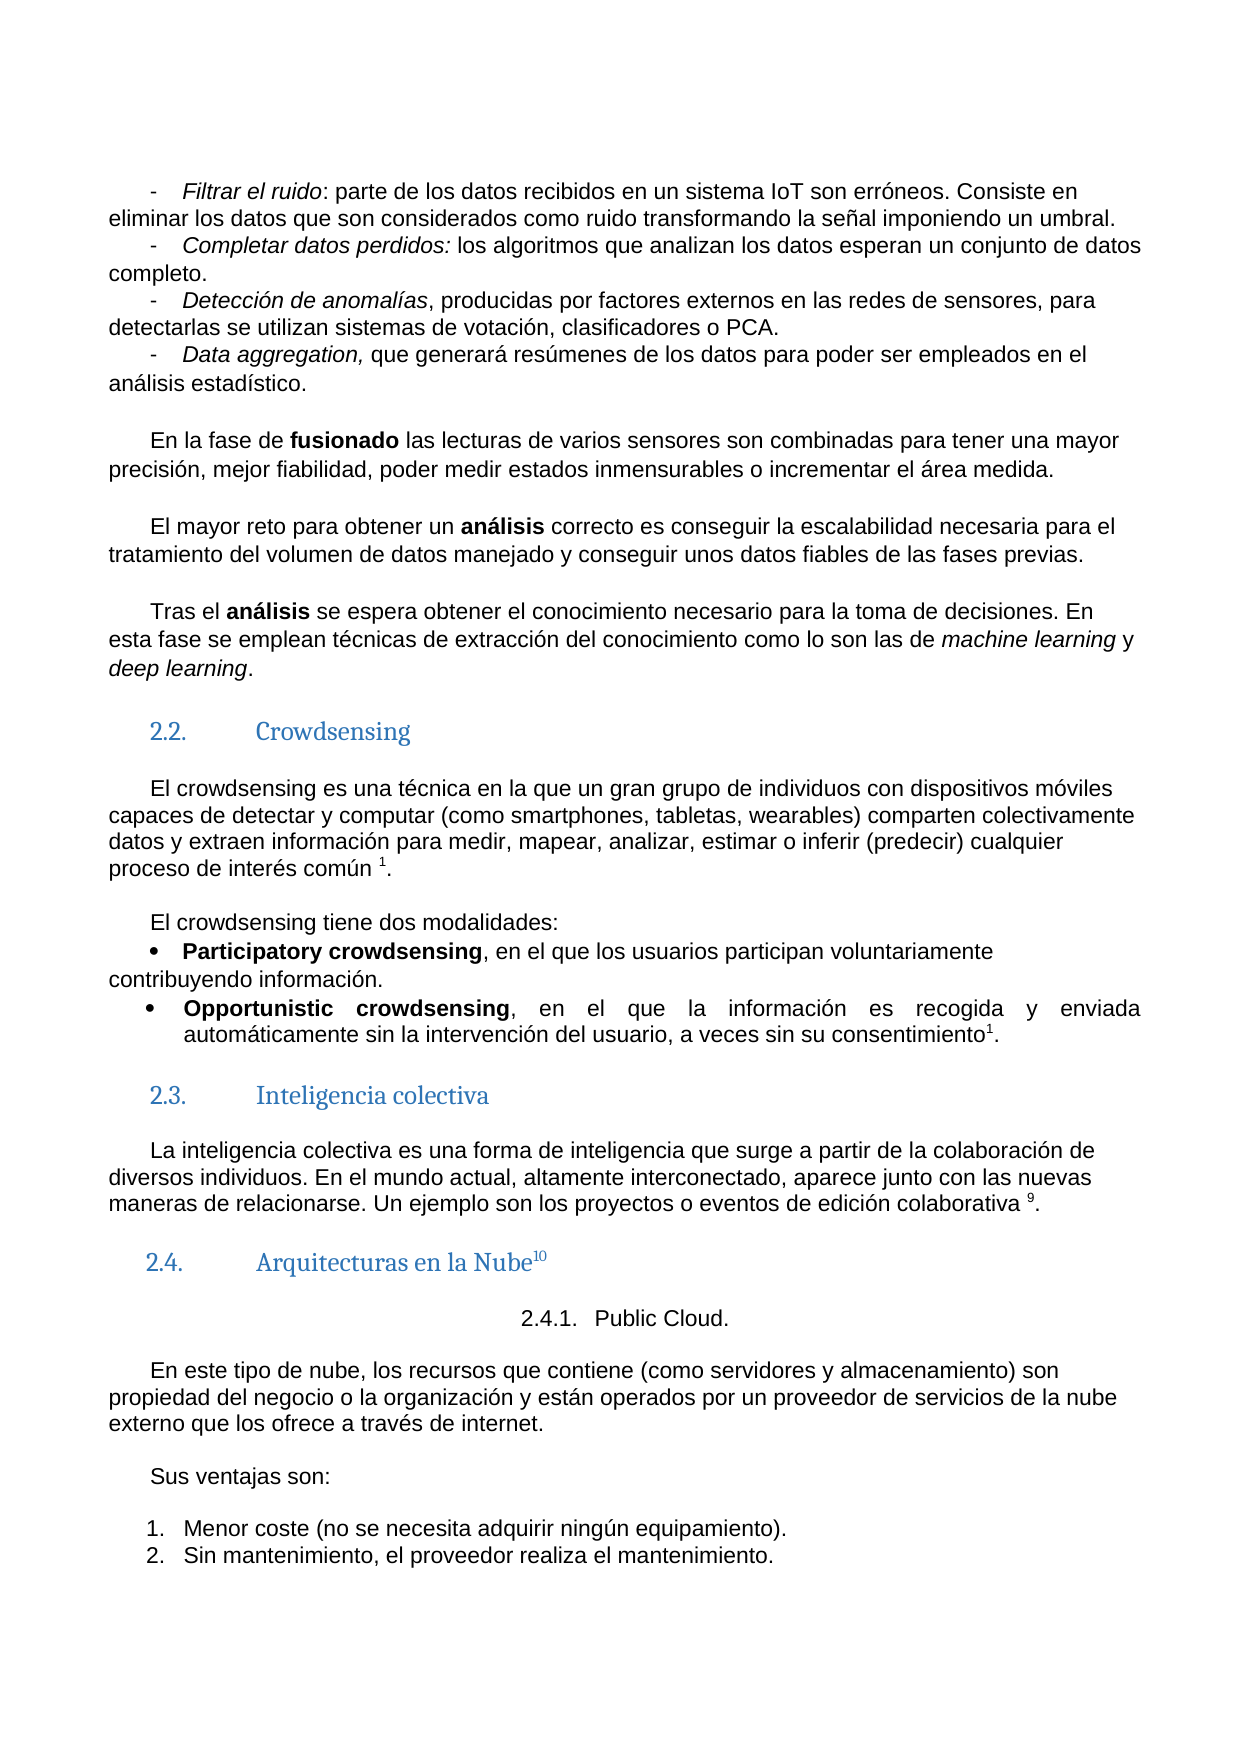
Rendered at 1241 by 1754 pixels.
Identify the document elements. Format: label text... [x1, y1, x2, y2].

subtitle Crowdsensing [108, 716, 1142, 747]
text Sus ventajas son: [108, 1463, 1142, 1489]
text El crowdsensing es una técnica en la que un gran grupo de individuos con dispositivos móviles capaces de detectar y computar (como smartphones, tabletas, wearables) comparten colectivamente datos y extraen información para medir, mapear, analizar, estimar o inferir (predecir) cualquier proceso de interés común 1. [108, 775, 1142, 881]
list Completar datos perdidos: los algoritmos que analizan los datos esperan un conjunto de datos completo. [108, 232, 1142, 286]
text La inteligencia colectiva es una forma de inteligencia que surge a partir de la colaboración de diversos individuos. En el mundo actual, altamente interconectado, aparece junto con las nuevas maneras de relacionarse. Un ejemplo son los proyectos o eventos de edición colaborativa 9. [108, 1137, 1142, 1216]
list Sin mantenimiento, el proveedor realiza el mantenimiento. [146, 1542, 1142, 1568]
list Opportunistic crowdsensing, en el que la información es recogida y enviada automáticamente sin la intervención del usuario, a veces sin su consentimiento1. [146, 994, 1142, 1047]
list Data aggregation, que generará resúmenes de los datos para poder ser empleados en el análisis estadístico. [108, 340, 1142, 397]
text En este tipo de nube, los recursos que contiene (como servidores y almacenamiento) son propiedad del negocio o la organización y están operados por un proveedor de servicios de la nube externo que los ofrece a través de internet. [108, 1357, 1142, 1436]
list Filtrar el ruido: parte de los datos recibidos en un sistema IoT son erróneos. Consiste en eliminar los datos que son considerados como ruido transformando la señal imponiendo un umbral. [108, 177, 1142, 232]
text El crowdsensing tiene dos modalidades: [108, 909, 1142, 936]
subtitle Arquitecturas en la Nube10 [146, 1247, 1142, 1278]
list Participatory crowdsensing, en el que los usuarios participan voluntariamente contribuyendo información. [108, 938, 1142, 992]
subtitle Inteligencia colectiva [108, 1080, 1142, 1111]
text Tras el análisis se espera obtener el conocimiento necesario para la toma de decisiones. En esta fase se emplean técnicas de extracción del conocimiento como lo son las de machine learning y deep learning. [108, 598, 1142, 681]
list Menor coste (no se necesita adquirir ningún equipamiento). [146, 1515, 1142, 1542]
subtitle Public Cloud. [108, 1304, 1142, 1331]
list Detección de anomalías, producidas por factores externos en las redes de sensores, para detectarlas se utilizan sistemas de votación, clasificadores o PCA. [108, 286, 1142, 340]
text El mayor reto para obtener un análisis correcto es conseguir la escalabilidad necesaria para el tratamiento del volumen de datos manejado y conseguir unos datos fiables de las fases previas. [108, 513, 1142, 567]
text En la fase de fusionado las lecturas de varios sensores son combinadas para tener una mayor precisión, mejor fiabilidad, poder medir estados inmensurables o incrementar el área medida. [108, 427, 1142, 482]
